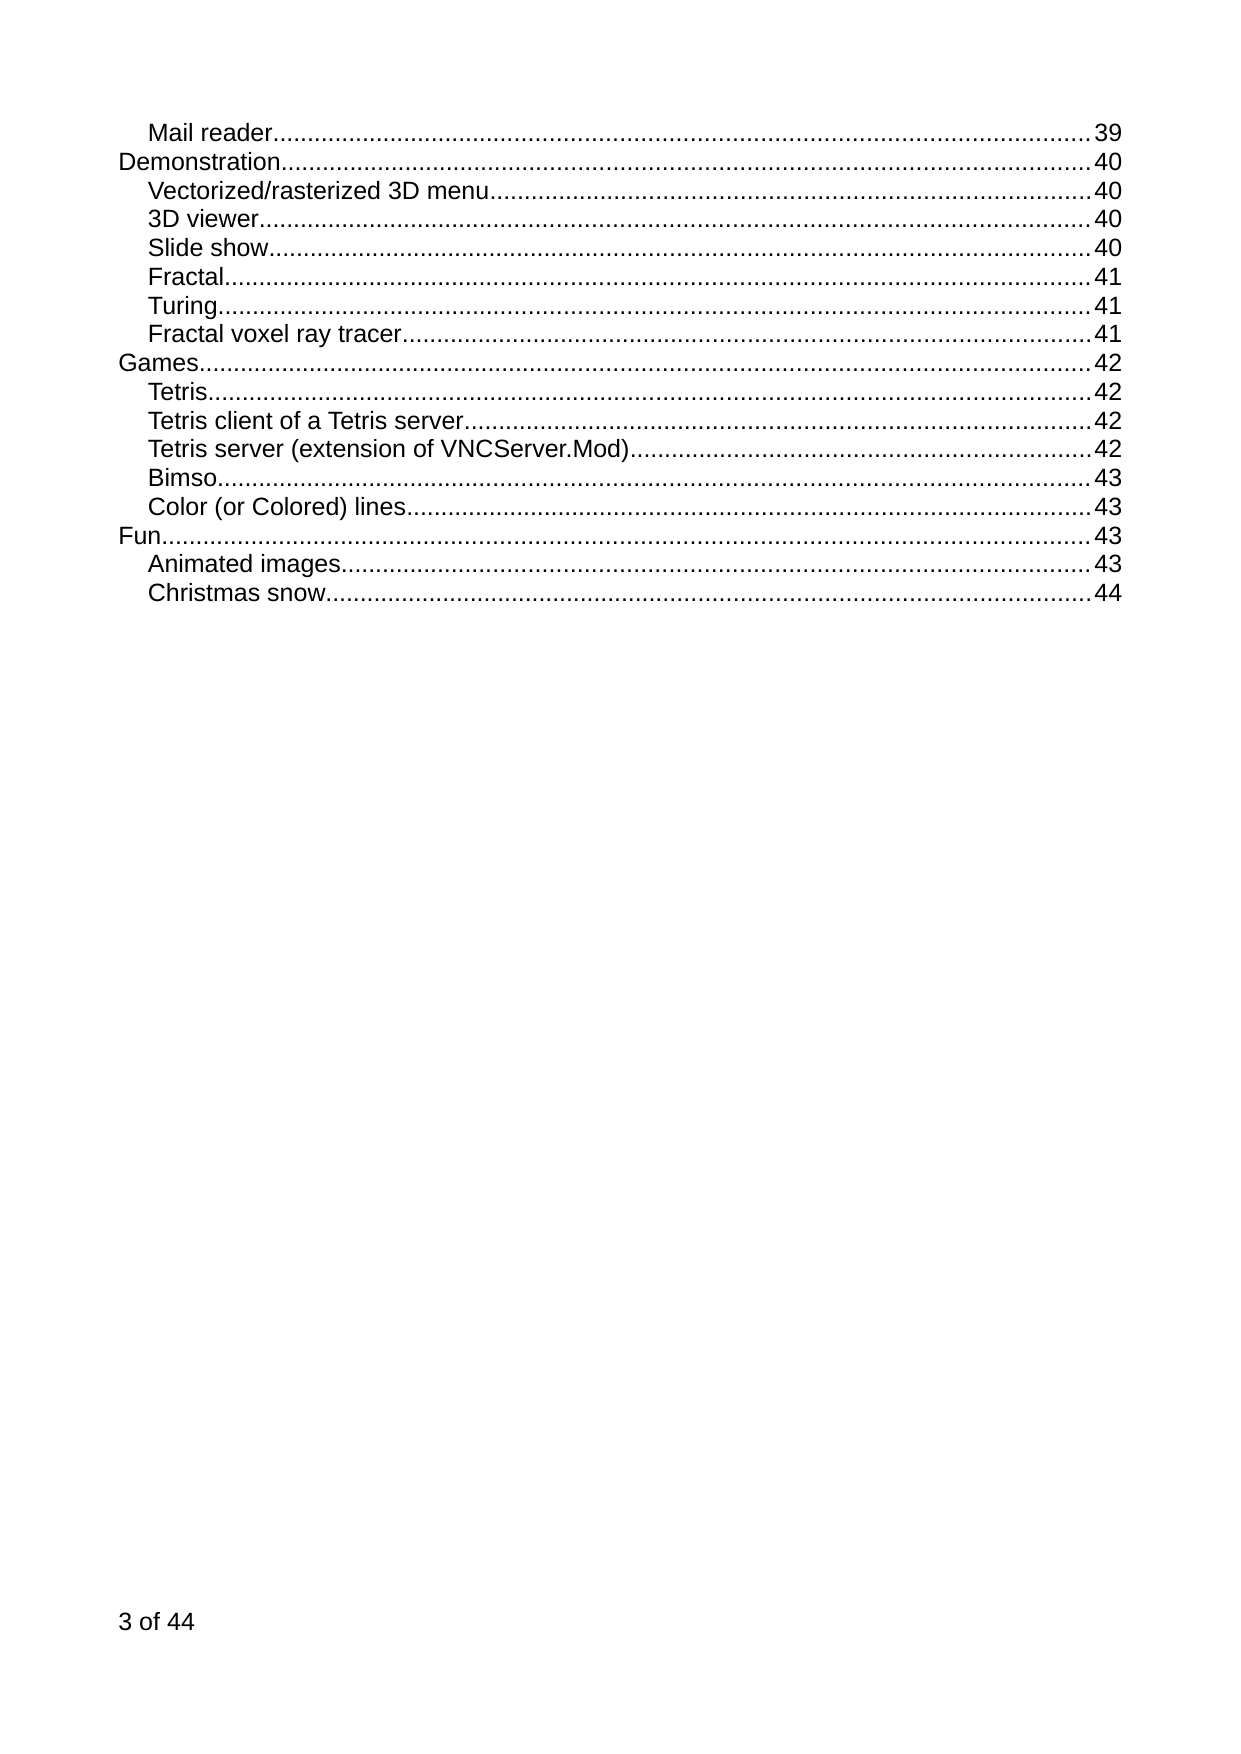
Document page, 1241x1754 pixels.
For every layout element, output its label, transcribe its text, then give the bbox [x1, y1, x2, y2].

text Slide show 40 [148, 233, 1122, 262]
text Animated images 43 [148, 549, 1122, 578]
text Games 42 [118, 348, 1122, 377]
text Color (or Colored) lines 43 [148, 492, 1122, 521]
text Turing 41 [148, 291, 1122, 319]
text Vectorized/rasterized 3D menu 40 [148, 176, 1122, 204]
text Fractal voxel ray tracer 41 [148, 319, 1122, 348]
text Tetris 42 [148, 377, 1122, 406]
text Tetris server (extension of VNCServer.Mod) 42 [148, 434, 1122, 463]
text Tetris client of a Tetris server 42 [148, 406, 1122, 434]
text Bimso 43 [148, 463, 1122, 492]
text Mail reader 39 [148, 118, 1122, 147]
text Fractal 41 [148, 262, 1122, 291]
text Demonstration 40 [118, 147, 1122, 176]
text Fun 43 [118, 521, 1122, 549]
text 3D viewer 40 [148, 204, 1122, 233]
text Christmas snow 44 [148, 578, 1122, 607]
